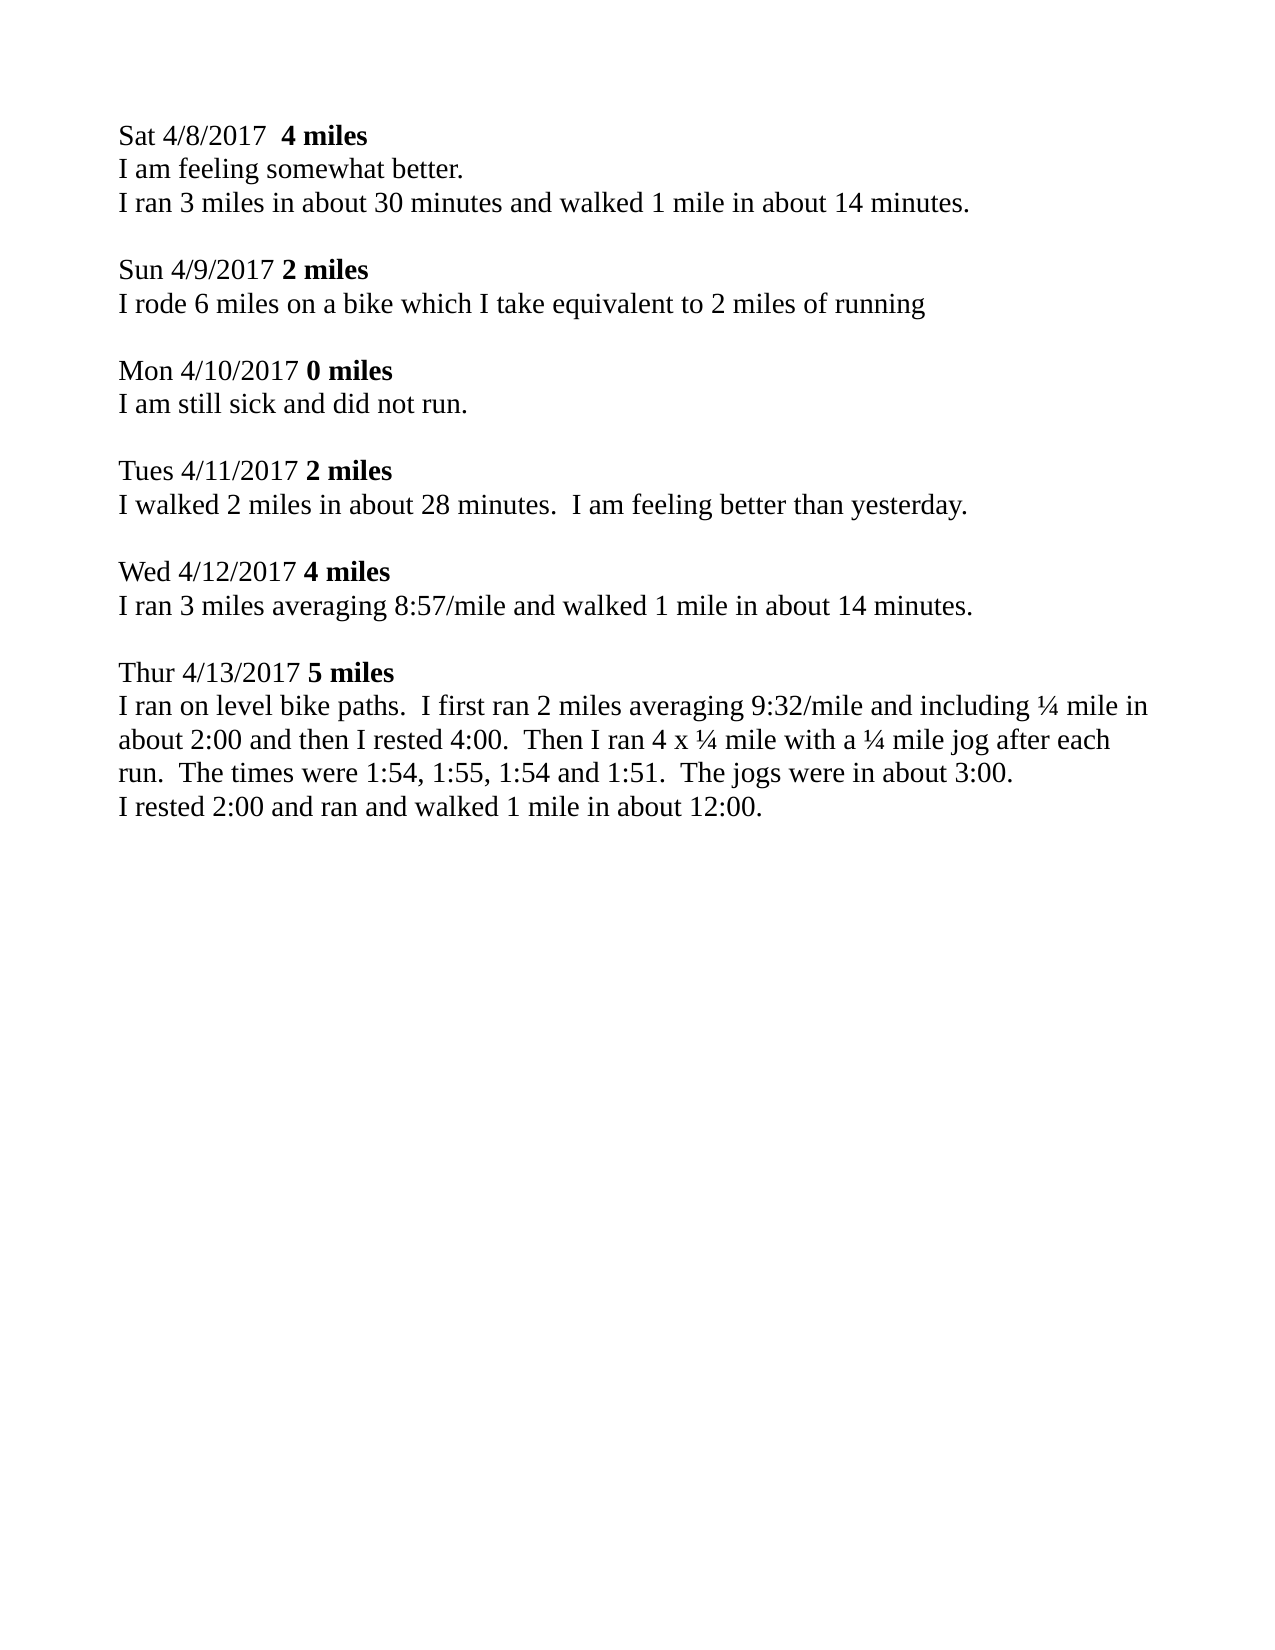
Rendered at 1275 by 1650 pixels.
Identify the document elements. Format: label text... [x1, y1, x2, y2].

text I ran on level bike paths. I first ran 2 miles averaging 9:32/mile and including ¼ mile in about 2:00 and then I rested 4:00. Then I ran 4 x ¼ mile with a ¼ mile jog after each run. The times were 1:54, 1:55, 1:54 and 1:51. The jogs were in about 3:00. [118, 688, 1157, 789]
text Sat 4/8/2017 4 miles [118, 118, 1157, 152]
text Sun 4/9/2017 2 miles [118, 252, 1157, 286]
text Thur 4/13/2017 5 miles [118, 655, 1157, 688]
text I ran 3 miles averaging 8:57/mile and walked 1 mile in about 14 minutes. [118, 588, 1157, 621]
text Mon 4/10/2017 0 miles [118, 353, 1157, 386]
text I rode 6 miles on a bike which I take equivalent to 2 miles of running [118, 286, 1157, 319]
text Wed 4/12/2017 4 miles [118, 554, 1157, 588]
text I walked 2 miles in about 28 minutes. I am feeling better than yesterday. [118, 487, 1157, 521]
text I am feeling somewhat better. [118, 152, 1157, 185]
text I am still sick and did not run. [118, 386, 1157, 420]
text I ran 3 miles in about 30 minutes and walked 1 mile in about 14 minutes. [118, 185, 1157, 219]
text I rested 2:00 and ran and walked 1 mile in about 12:00. [118, 789, 1157, 822]
text Tues 4/11/2017 2 miles [118, 453, 1157, 487]
